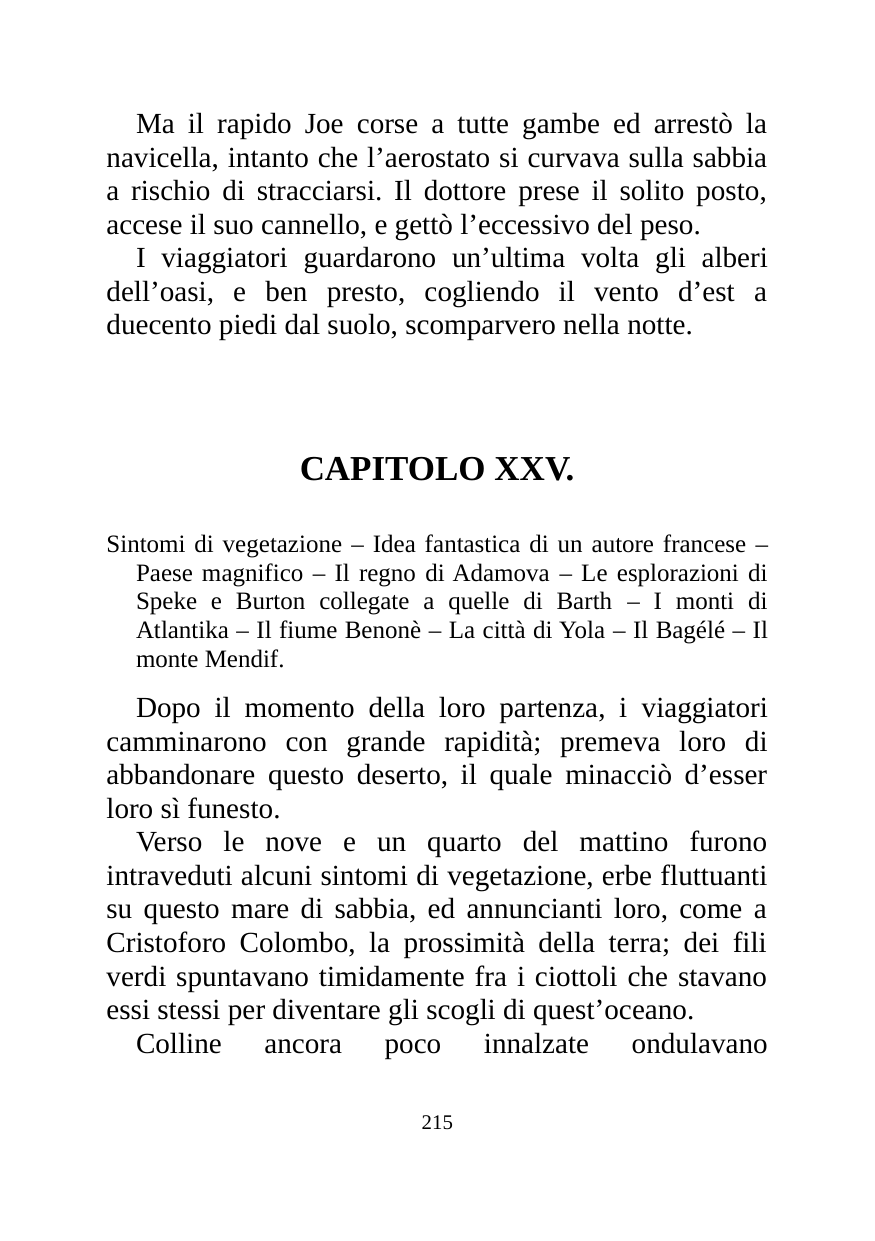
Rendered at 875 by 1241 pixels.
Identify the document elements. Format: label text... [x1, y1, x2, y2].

text I viaggiatori guardarono un’ultima volta gli alberi dell’oasi, e ben presto, cogliendo il vento d’est a duecento piedi dal suolo, scomparvero nella notte. [106, 240, 768, 341]
text Ma il rapido Joe corse a tutte gambe ed arrestò la navicella, intanto che l’aerostato si curvava sulla sabbia a rischio di stracciarsi. Il dottore prese il solito posto, accese il suo cannello, e gettò l’eccessivo del peso. [106, 106, 768, 240]
text Sintomi di vegetazione ‒ Idea fantastica di un autore francese ‒ Paese magnifico ‒ Il regno di Adamova ‒ Le esplorazioni di Speke e Burton collegate a quelle di Barth ‒ I monti di Atlantika ‒ Il fiume Benonè ‒ La città di Yola ‒ Il Bagélé ‒ Il monte Mendif. [106, 529, 768, 673]
text Colline ancora poco innalzate ondulavano [106, 1026, 768, 1059]
text Dopo il momento della loro partenza, i viaggiatori camminarono con grande rapidità; premeva loro di abbandonare questo deserto, il quale minacciò d’esser loro sì funesto. [106, 690, 768, 824]
subtitle CAPITOLO XXV. [106, 447, 768, 487]
text Verso le nove e un quarto del mattino furono intraveduti alcuni sintomi di vegetazione, erbe fluttuanti su questo mare di sabbia, ed annuncianti loro, come a Cristoforo Colombo, la prossimità della terra; dei fili verdi spuntavano timidamente fra i ciottoli che stavano essi stessi per diventare gli scogli di quest’oceano. [106, 824, 768, 1026]
